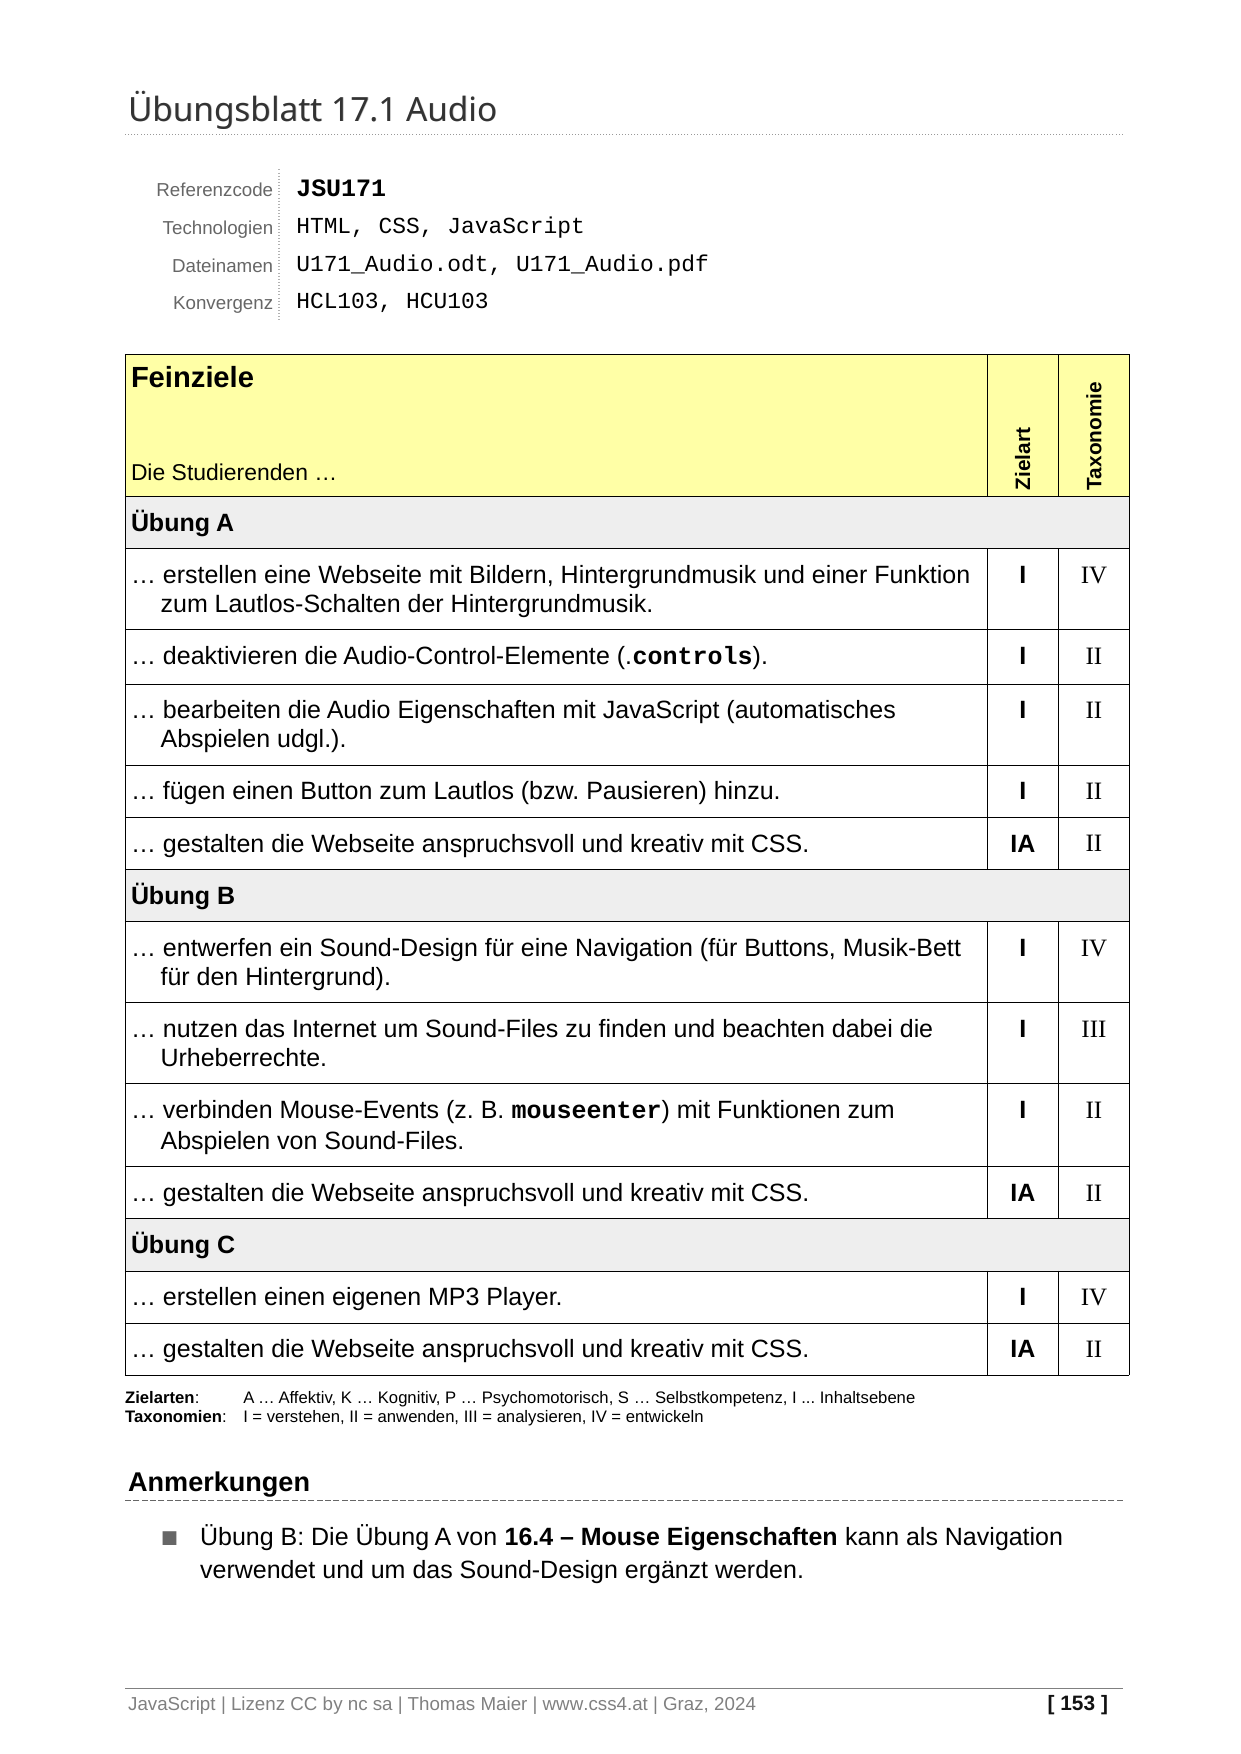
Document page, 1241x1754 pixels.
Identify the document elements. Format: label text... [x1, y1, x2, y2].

table_cell II [1059, 1084, 1129, 1166]
table_cell I [988, 766, 1058, 817]
table_cell … fügen einen Button zum Lautlos (bzw. Pausieren) hinzu. [126, 766, 987, 817]
text Anmerkungen [125, 1463, 1123, 1500]
table_cell II [1059, 1324, 1129, 1375]
table_cell I [988, 1084, 1058, 1166]
table_cell U171_Audio.odt, U171_Audio.pdf [279, 247, 1129, 284]
table_cell I [988, 549, 1058, 629]
table_cell IA [988, 818, 1058, 869]
table_cell IA [988, 1167, 1058, 1218]
table_header Feinziele Die Studierenden … [126, 355, 987, 496]
table_header JSU171 [279, 169, 1129, 209]
list Übung B: Die Übung A von 16.4 – Mouse Eigenschaften kann als Navigation verwendet und um das Sound-Design ergänzt werden. [162, 1522, 1123, 1584]
table_cell II [1059, 818, 1129, 869]
table_cell I [988, 1272, 1058, 1323]
table_cell I [988, 630, 1058, 684]
table_header Zielart [988, 355, 1058, 496]
table_cell … entwerfen ein Sound-Design für eine Navigation (für Buttons, Musik-Bett für den Hintergrund). [126, 922, 987, 1002]
table_cell III [1059, 1003, 1129, 1083]
table_cell I [988, 1003, 1058, 1083]
table_cell … deaktivieren die Audio-Control-Elemente (.controls). [126, 630, 987, 684]
table_header Taxonomie [1059, 355, 1129, 496]
table_cell IV [1059, 1272, 1129, 1323]
table_cell … bearbeiten die Audio Eigenschaften mit JavaScript (automatisches Abspielen udgl.). [126, 685, 987, 764]
table_cell … gestalten die Webseite anspruchsvoll und kreativ mit CSS. [126, 1324, 987, 1375]
table_cell IV [1059, 549, 1129, 629]
table_cell Konvergenz [125, 284, 278, 321]
table_cell Dateinamen [125, 247, 278, 284]
text Zielarten: A … Affektiv, K … Kognitiv, P … Psychomotorisch, S … Selbstkompetenz, I ... Inhaltsebene Taxonomien: I = verstehen, II = anwenden, III = analysieren, IV = entwickeln [125, 1387, 1123, 1426]
table_cell II [1059, 630, 1129, 684]
table_cell Übung A [126, 497, 1129, 548]
table_cell IA [988, 1324, 1058, 1375]
table_cell … verbinden Mouse-Events (z. B. mouseenter) mit Funktionen zum Abspielen von Sound-Files. [126, 1084, 987, 1166]
table_cell I [988, 922, 1058, 1002]
table_cell HCL103, HCU103 [279, 284, 1129, 321]
table_cell … gestalten die Webseite anspruchsvoll und kreativ mit CSS. [126, 818, 987, 869]
table_cell II [1059, 685, 1129, 764]
table_cell Übung B [126, 870, 1129, 921]
subtitle Übungsblatt 17.1 Audio [125, 83, 1123, 134]
table_cell II [1059, 766, 1129, 817]
table_cell … nutzen das Internet um Sound-Files zu finden und beachten dabei die Urheberrechte. [126, 1003, 987, 1083]
table_cell I [988, 685, 1058, 764]
table_cell II [1059, 1167, 1129, 1218]
table_cell Übung C [126, 1219, 1129, 1271]
table_cell … erstellen einen eigenen MP3 Player. [126, 1272, 987, 1323]
table_header Referenzcode [125, 169, 278, 209]
table_cell IV [1059, 922, 1129, 1002]
table_cell Technologien [125, 209, 278, 247]
table_cell HTML, CSS, JavaScript [279, 209, 1129, 247]
table_cell … erstellen eine Webseite mit Bildern, Hintergrundmusik und einer Funktion zum Lautlos-Schalten der Hintergrundmusik. [126, 549, 987, 629]
table_cell … gestalten die Webseite anspruchsvoll und kreativ mit CSS. [126, 1167, 987, 1218]
